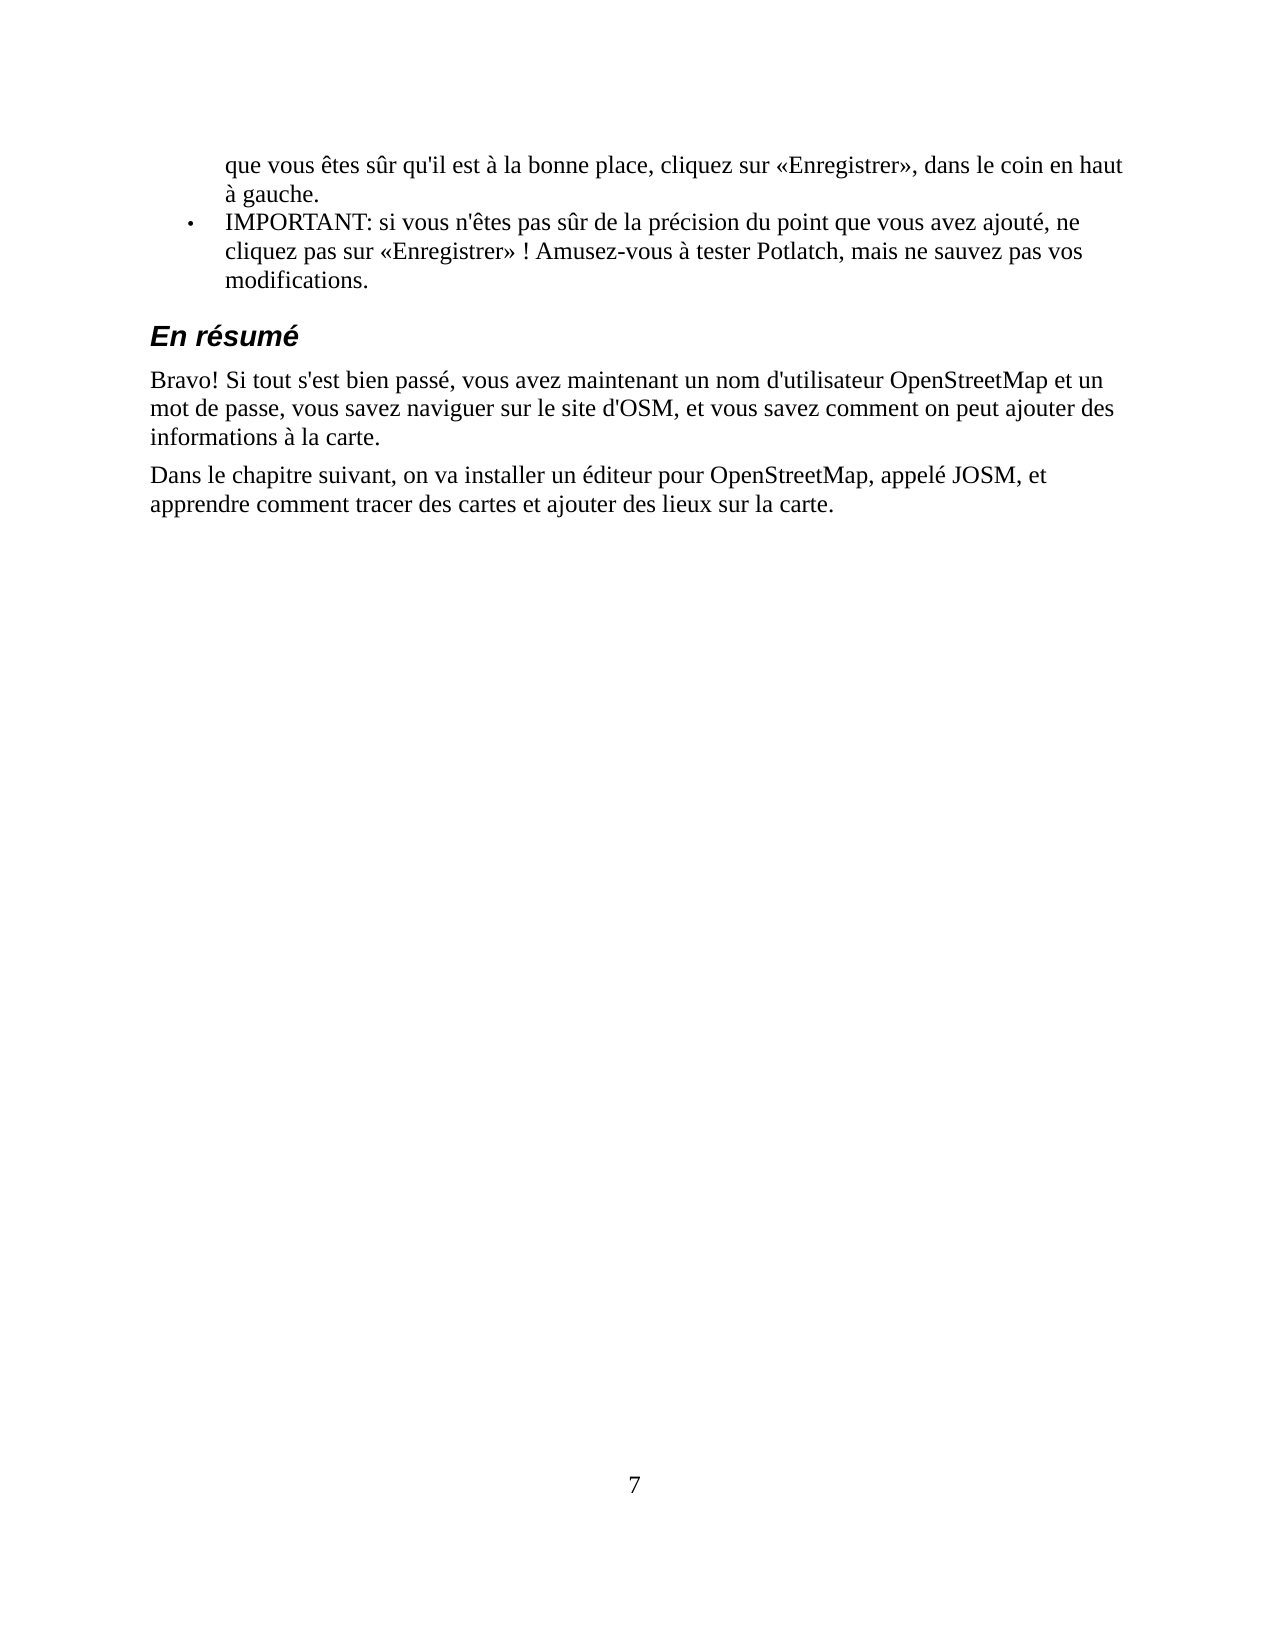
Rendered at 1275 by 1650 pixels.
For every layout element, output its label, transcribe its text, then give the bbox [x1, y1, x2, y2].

list que vous êtes sûr qu'il est à la bonne place, cliquez sur «Enregistrer», dans le coin en haut à gauche. [187, 150, 1125, 207]
text Dans le chapitre suivant, on va installer un éditeur pour OpenStreetMap, appelé JOSM, et apprendre comment tracer des cartes et ajouter des lieux sur la carte. [150, 460, 1125, 517]
text Bravo! Si tout s'est bien passé, vous avez maintenant un nom d'utilisateur OpenStreetMap et un mot de passe, vous savez naviguer sur le site d'OSM, et vous savez comment on peut ajouter des informations à la carte. [150, 365, 1125, 451]
subtitle En résumé [150, 319, 1125, 352]
list IMPORTANT: si vous n'êtes pas sûr de la précision du point que vous avez ajouté, ne cliquez pas sur «Enregistrer» ! Amusez-vous à tester Potlatch, mais ne sauvez pas vos modifications. [187, 207, 1125, 294]
